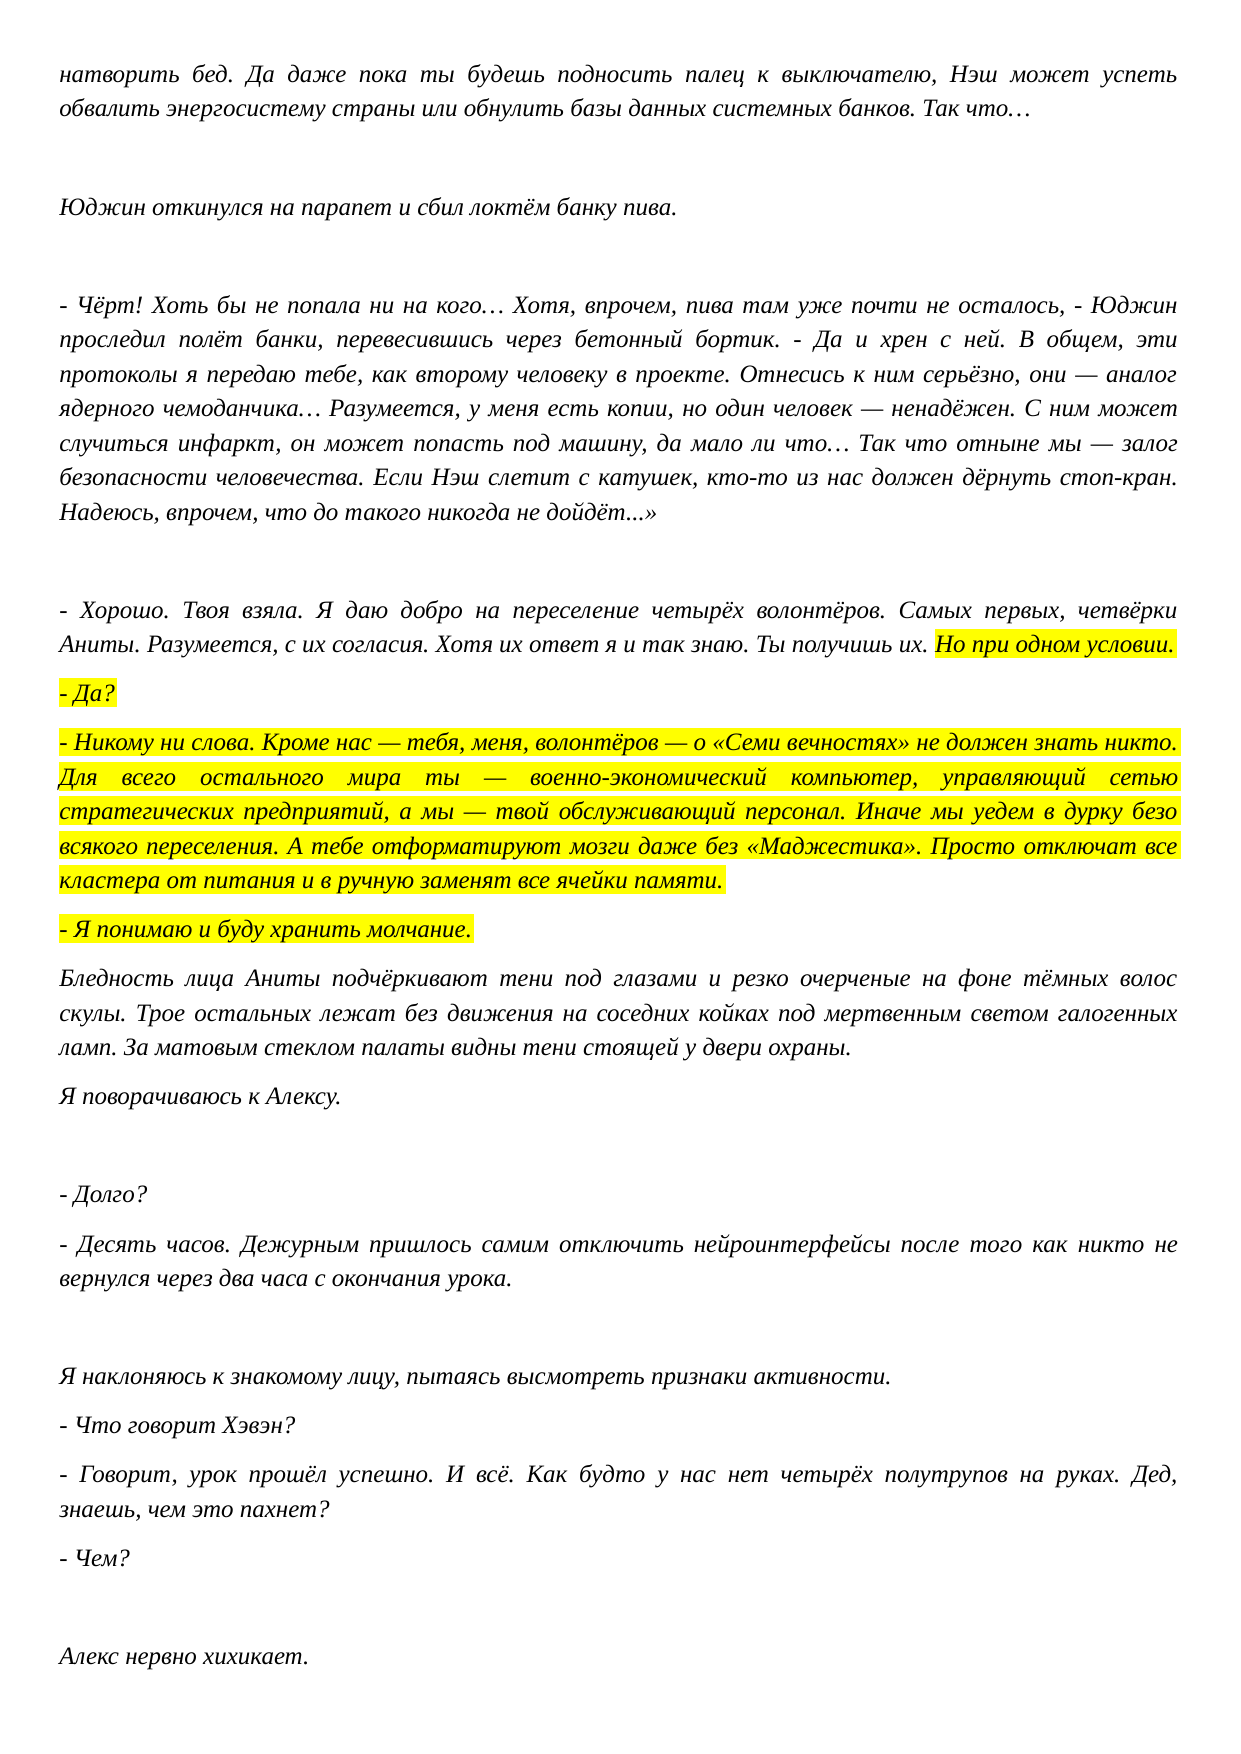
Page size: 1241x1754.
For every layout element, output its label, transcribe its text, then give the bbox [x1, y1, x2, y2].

text Юджин откинулся на парапет и сбил локтём банку пива. [59, 192, 1181, 220]
text - Чёрт! Хоть бы не попала ни на кого… Хотя, впрочем, пива там уже почти не осталось, - Юджин проследил полёт банки, перевесившись через бетонный бортик. - Да и хрен с ней. В общем, эти протоколы я передаю тебе, как второму человеку в проекте. Отнесись к ним серьёзно, они — аналог ядерного чемоданчика… Разумеется, у меня есть копии, но один человек — ненадёжен. С ним может случиться инфаркт, он может попасть под машину, да мало ли что… Так что отныне мы — залог безопасности человечества. Если Нэш слетит с катушек, кто-то из нас должен дёрнуть стоп-кран. Надеюсь, впрочем, что до такого никогда не дойдёт...» [59, 290, 1181, 525]
text - Десять часов. Дежурным пришлось самим отключить нейроинтерфейсы после того как никто не вернулся через два часа с окончания урока. [59, 1229, 1181, 1292]
text - Хорошо. Твоя взяла. Я даю добро на переселение четырёх волонтёров. Самых первых, четвёрки Аниты. Разумеется, с их согласия. Хотя их ответ я и так знаю. Ты получишь их. Но при одном условии. [59, 595, 1181, 658]
text - Долго? [59, 1179, 1181, 1208]
text Бледность лица Аниты подчёркивают тени под глазами и резко очерченые на фоне тёмных волос скулы. Трое остальных лежат без движения на соседних койках под мертвенным светом галогенных ламп. За матовым стеклом палаты видны тени стоящей у двери охраны. [59, 963, 1181, 1061]
text Я поворачиваюсь к Алексу. [59, 1081, 1181, 1110]
text - Чем? [59, 1543, 1181, 1572]
text - Я понимаю и буду хранить молчание. [59, 914, 1181, 943]
text - Что говорит Хэвэн? [59, 1410, 1181, 1439]
text Алекс нервно хихикает. [59, 1641, 1181, 1670]
text - Говорит, урок прошёл успешно. И всё. Как будто у нас нет четырёх полутрупов на руках. Дед, знаешь, чем это пахнет? [59, 1459, 1181, 1523]
text Я наклоняюсь к знакомому лицу, пытаясь высмотреть признаки активности. [59, 1361, 1181, 1390]
text - Никому ни слова. Кроме нас — тебя, меня, волонтёров — о «Семи вечностях» не должен знать никто. Для всего остального мира ты — военно-экономический компьютер, управляющий сетью стратегических предприятий, а мы — твой обслуживающий персонал. Иначе мы уедем в дурку безо всякого переселения. А тебе отформатируют мозги даже без «Маджестика». Просто отключат все кластера от питания и в ручную заменят все ячейки памяти. [59, 727, 1181, 894]
text натворить бед. Да даже пока ты будешь подносить палец к выключателю, Нэш может успеть обвалить энергосистему страны или обнулить базы данных системных банков. Так что… [59, 59, 1181, 122]
text - Да? [59, 678, 1181, 707]
